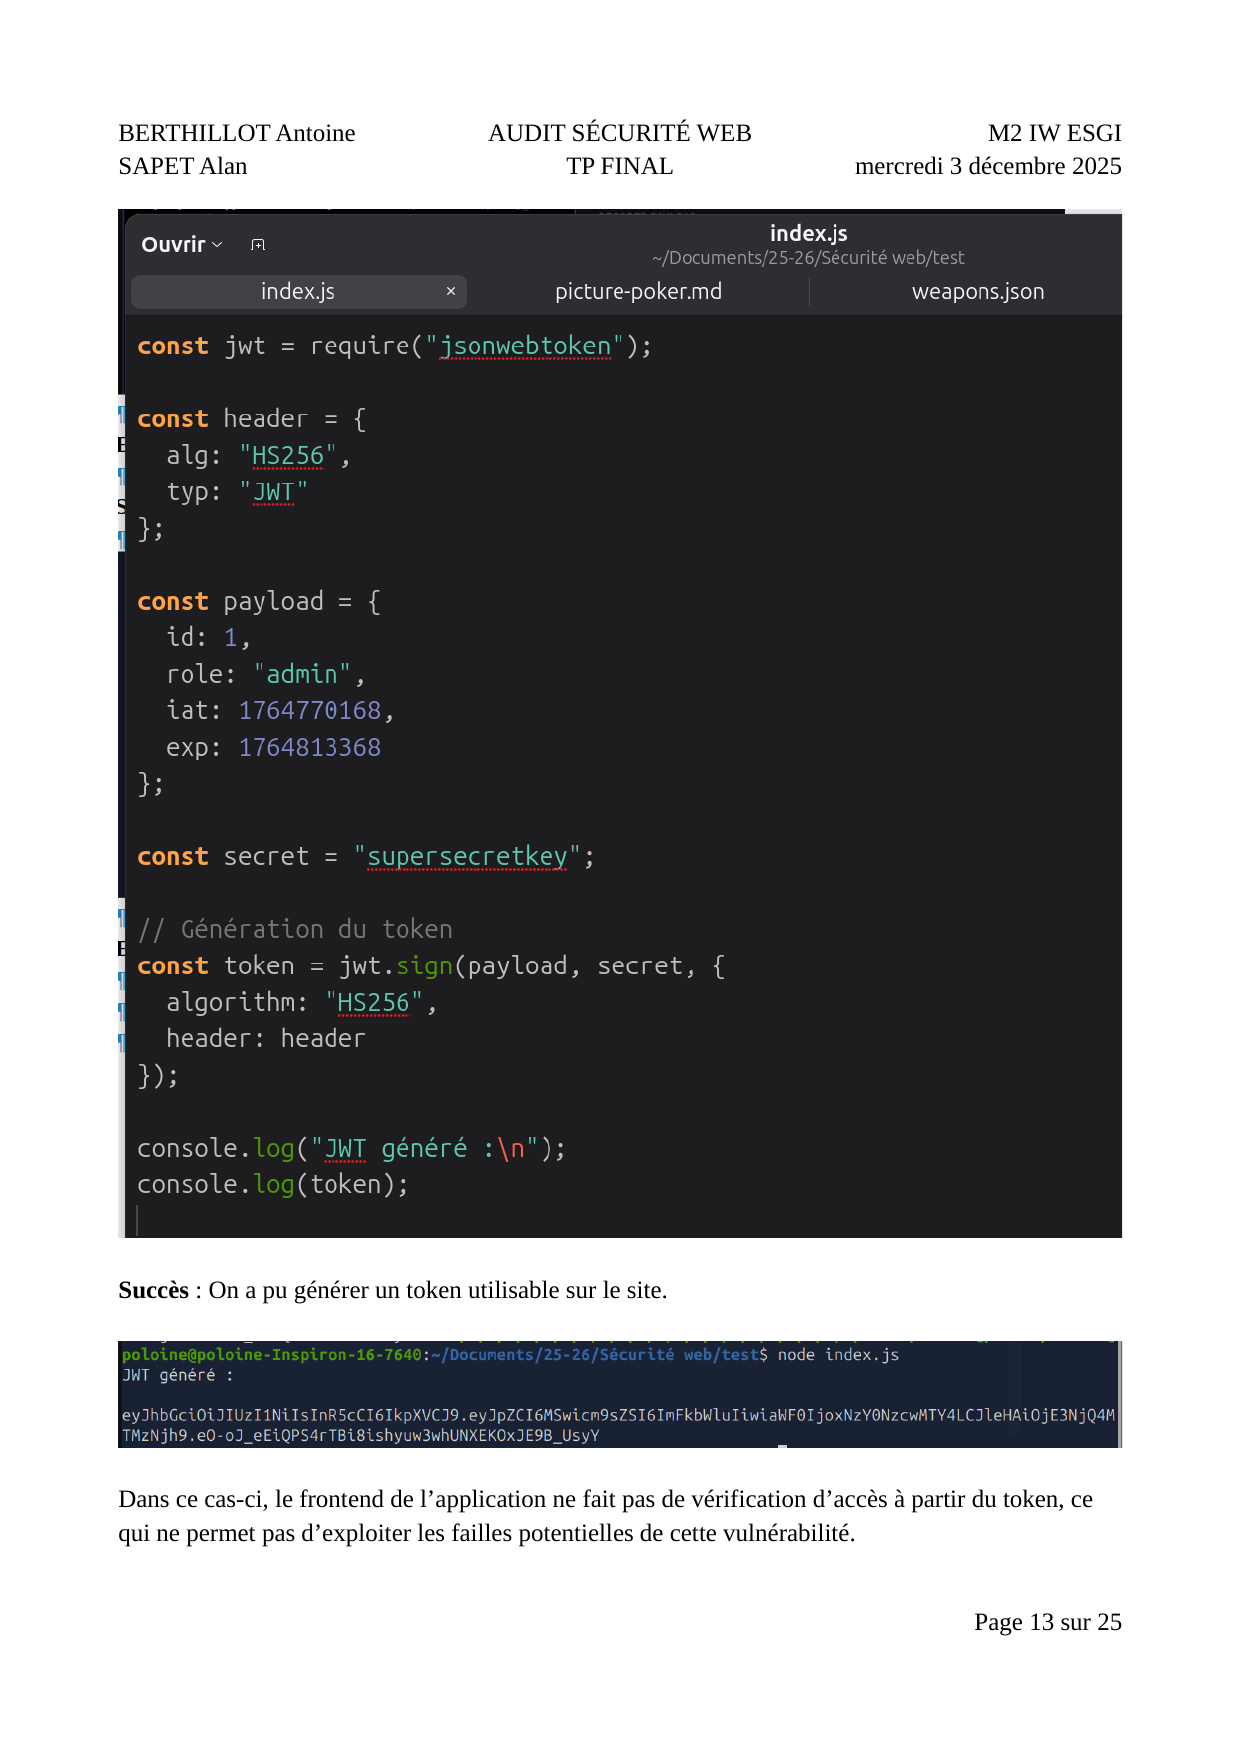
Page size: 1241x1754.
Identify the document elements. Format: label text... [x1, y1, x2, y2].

picture [118, 209, 1123, 1238]
picture [118, 1341, 1123, 1448]
text Succès : On a pu générer un token utilisable sur le site. [118, 1275, 1122, 1304]
text Dans ce cas-ci, le frontend de l’application ne fait pas de vérification d’accès à partir du token, ce qui ne permet pas d’exploiter les failles potentielles de cette vulnérabilité. [118, 1484, 1122, 1546]
